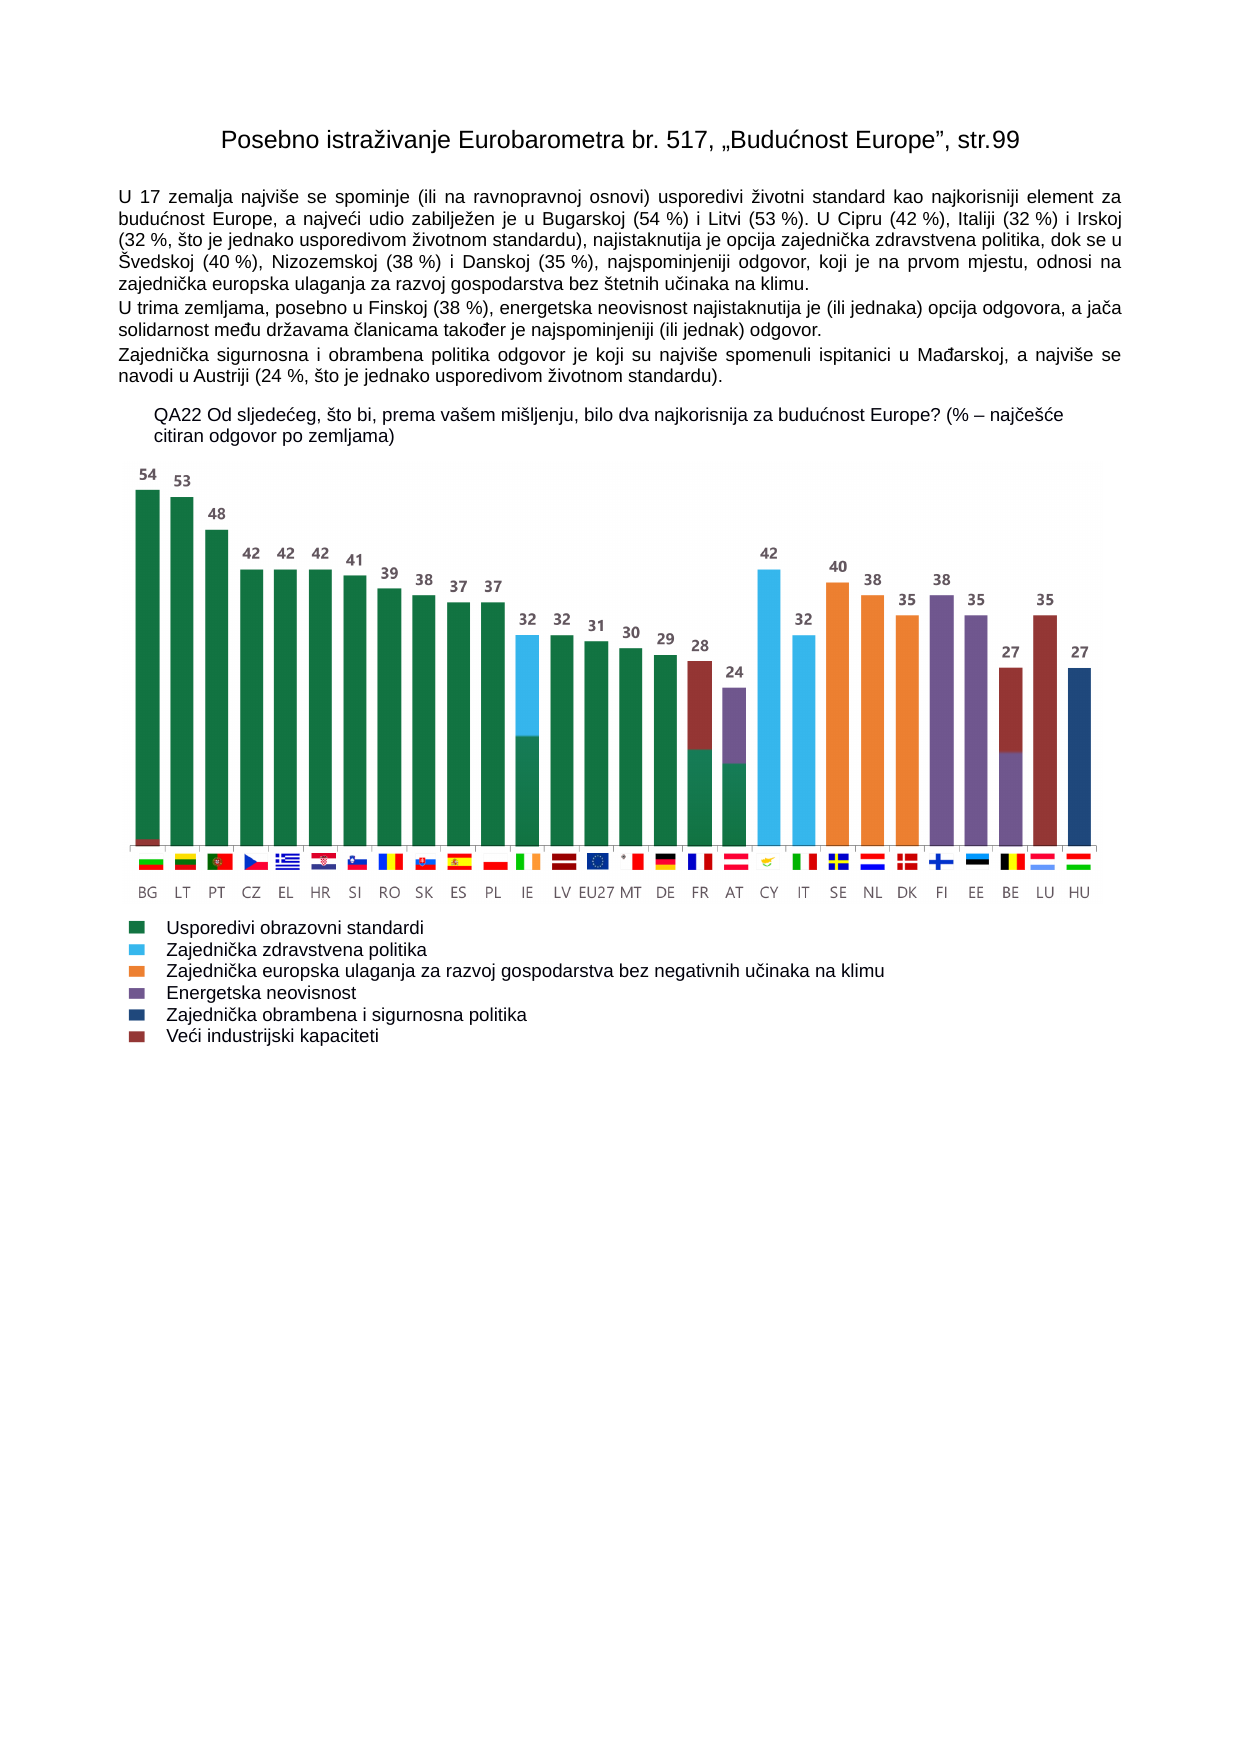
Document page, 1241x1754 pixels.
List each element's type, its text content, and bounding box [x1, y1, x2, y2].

picture [122, 461, 1103, 904]
text U trima zemljama, posebno u Finskoj (38 %), energetska neovisnost najistaknutija je (ili jednaka) opcija odgovora, a jača solidarnost među državama članicama također je najspominjeniji (ili jednak) odgovor. [118, 297, 1122, 340]
picture [118, 916, 147, 1043]
text U 17 zemalja najviše se spominje (ili na ravnopravnoj osnovi) usporedivi životni standard kao najkorisniji element za budućnost Europe, a najveći udio zabilježen je u Bugarskoj (54 %) i Litvi (53 %). U Cipru (42 %), Italiji (32 %) i Irskoj (32 %, što je jednako usporedivom životnom standardu), najistaknutija je opcija zajednička zdravstvena politika, dok se u Švedskoj (40 %), Nizozemskoj (38 %) i Danskoj (35 %), najspominjeniji odgovor, koji je na prvom mjestu, odnosi na zajednička europska ulaganja za razvoj gospodarstva bez štetnih učinaka na klimu. [118, 186, 1122, 294]
text Zajednička sigurnosna i obrambena politika odgovor je koji su najviše spomenuli ispitanici u Mađarskoj, a najviše se navodi u Austriji (24 %, što je jednako usporedivom životnom standardu). [118, 343, 1122, 387]
